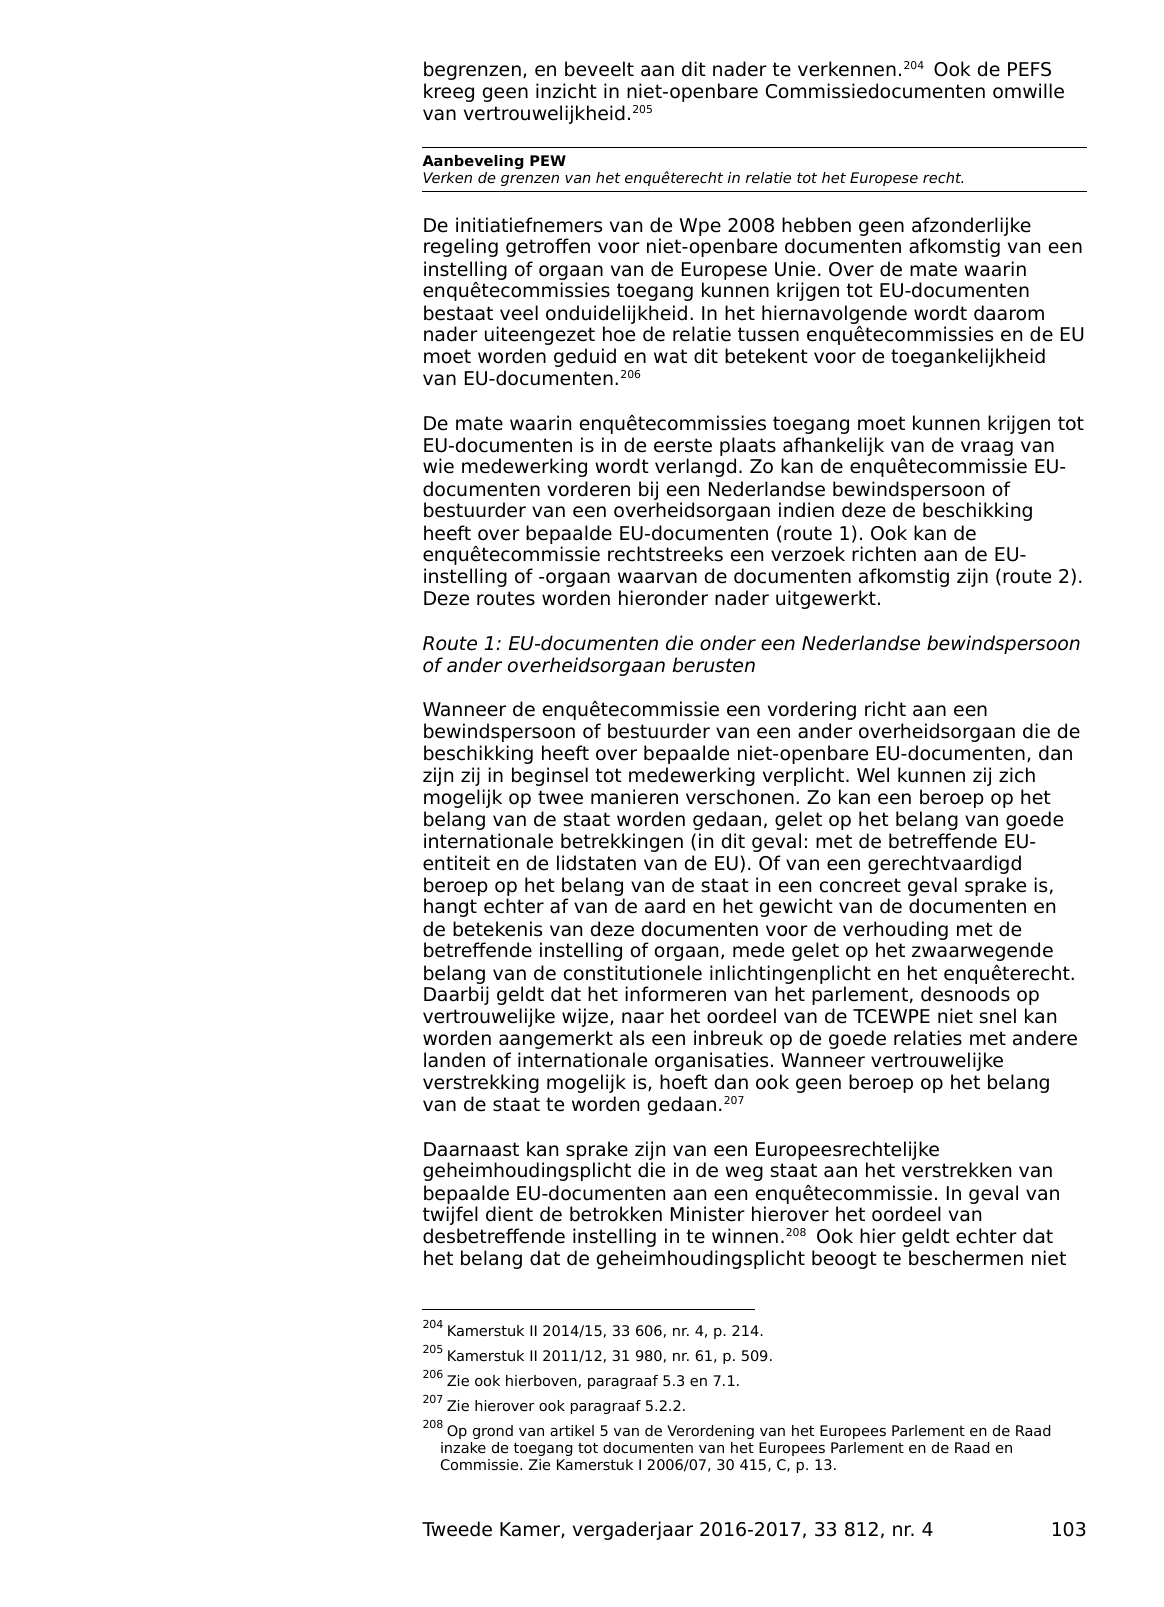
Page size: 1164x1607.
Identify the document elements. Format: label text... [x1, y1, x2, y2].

text begrenzen, en beveelt aan dit nader te verkennen. Ook de PEFS kreeg geen inzicht in niet-openbare Commissiedocumenten omwille van vertrouwelijkheid. [422, 59, 1087, 125]
text Kamerstuk II 2014/15, 33 606, nr. 4, p. 214. [422, 1318, 1087, 1341]
text Wanneer de enquêtecommissie een vordering richt aan een bewindspersoon of bestuurder van een ander overheidsorgaan die de beschikking heeft over bepaalde niet-openbare EU-documenten, dan zijn zij in beginsel tot medewerking verplicht. Wel kunnen zij zich mogelijk op twee manieren verschonen. Zo kan een beroep op het belang van de staat worden gedaan, gelet op het belang van goede internationale betrekkingen (in dit geval: met de betreffende EU-entiteit en de lidstaten van de EU). Of van een gerechtvaardigd beroep op het belang van de staat in een concreet geval sprake is, hangt echter af van de aard en het gewicht van de documenten en de betekenis van deze documenten voor de verhouding met de betreffende instelling of orgaan, mede gelet op het zwaarwegende belang van de constitutionele inlichtingenplicht en het enquêterecht. Daarbij geldt dat het informeren van het parlement, desnoods op vertrouwelijke wijze, naar het oordeel van de TCEWPE niet snel kan worden aangemerkt als een inbreuk op de goede relaties met andere landen of internationale organisaties. Wanneer vertrouwelijke verstrekking mogelijk is, hoeft dan ook geen beroep op het belang van de staat te worden gedaan. [422, 699, 1087, 1116]
text Daarnaast kan sprake zijn van een Europeesrechtelijke geheimhoudingsplicht die in de weg staat aan het verstrekken van bepaalde EU-documenten aan een enquêtecommissie. In geval van twijfel dient de betrokken Minister hierover het oordeel van desbetreffende instelling in te winnen. Ook hier geldt echter dat het belang dat de geheimhoudingsplicht beoogt te beschermen niet [422, 1138, 1087, 1270]
text Kamerstuk II 2011/12, 31 980, nr. 61, p. 509. [422, 1343, 1087, 1366]
text De mate waarin enquêtecommissies toegang moet kunnen krijgen tot EU-documenten is in de eerste plaats afhankelijk van de vraag van wie medewerking wordt verlangd. Zo kan de enquêtecommissie EU-documenten vorderen bij een Nederlandse bewindspersoon of bestuurder van een overheidsorgaan indien deze de beschikking heeft over bepaalde EU-documenten (route 1). Ook kan de enquêtecommissie rechtstreeks een verzoek richten aan de EU-instelling of -orgaan waarvan de documenten afkomstig zijn (route 2). Deze routes worden hieronder nader uitgewerkt. [422, 412, 1087, 610]
subtitle Route 1: EU-documenten die onder een Nederlandse bewindspersoon of ander overheidsorgaan berusten [422, 632, 1087, 676]
table_header Aanbeveling PEW Verken de grenzen van het enquêterecht in relatie tot het Europese recht. [422, 148, 1087, 191]
text Zie hierover ook paragraaf 5.2.2. [422, 1393, 1087, 1416]
text De initiatiefnemers van de Wpe 2008 hebben geen afzonderlijke regeling getroffen voor niet-openbare documenten afkomstig van een instelling of orgaan van de Europese Unie. Over de mate waarin enquêtecommissies toegang kunnen krijgen tot EU-documenten bestaat veel onduidelijkheid. In het hiernavolgende wordt daarom nader uiteengezet hoe de relatie tussen enquêtecommissies en de EU moet worden geduid en wat dit betekent voor de toegankelijkheid van EU-documenten. [422, 214, 1087, 390]
text Zie ook hierboven, paragraaf 5.3 en 7.1. [422, 1368, 1087, 1391]
text Op grond van artikel 5 van de Verordening van het Europees Parlement en de Raad inzake de toegang tot documenten van het Europees Parlement en de Raad en Commissie. Zie Kamerstuk I 2006/07, 30 415, C, p. 13. [422, 1418, 1087, 1474]
